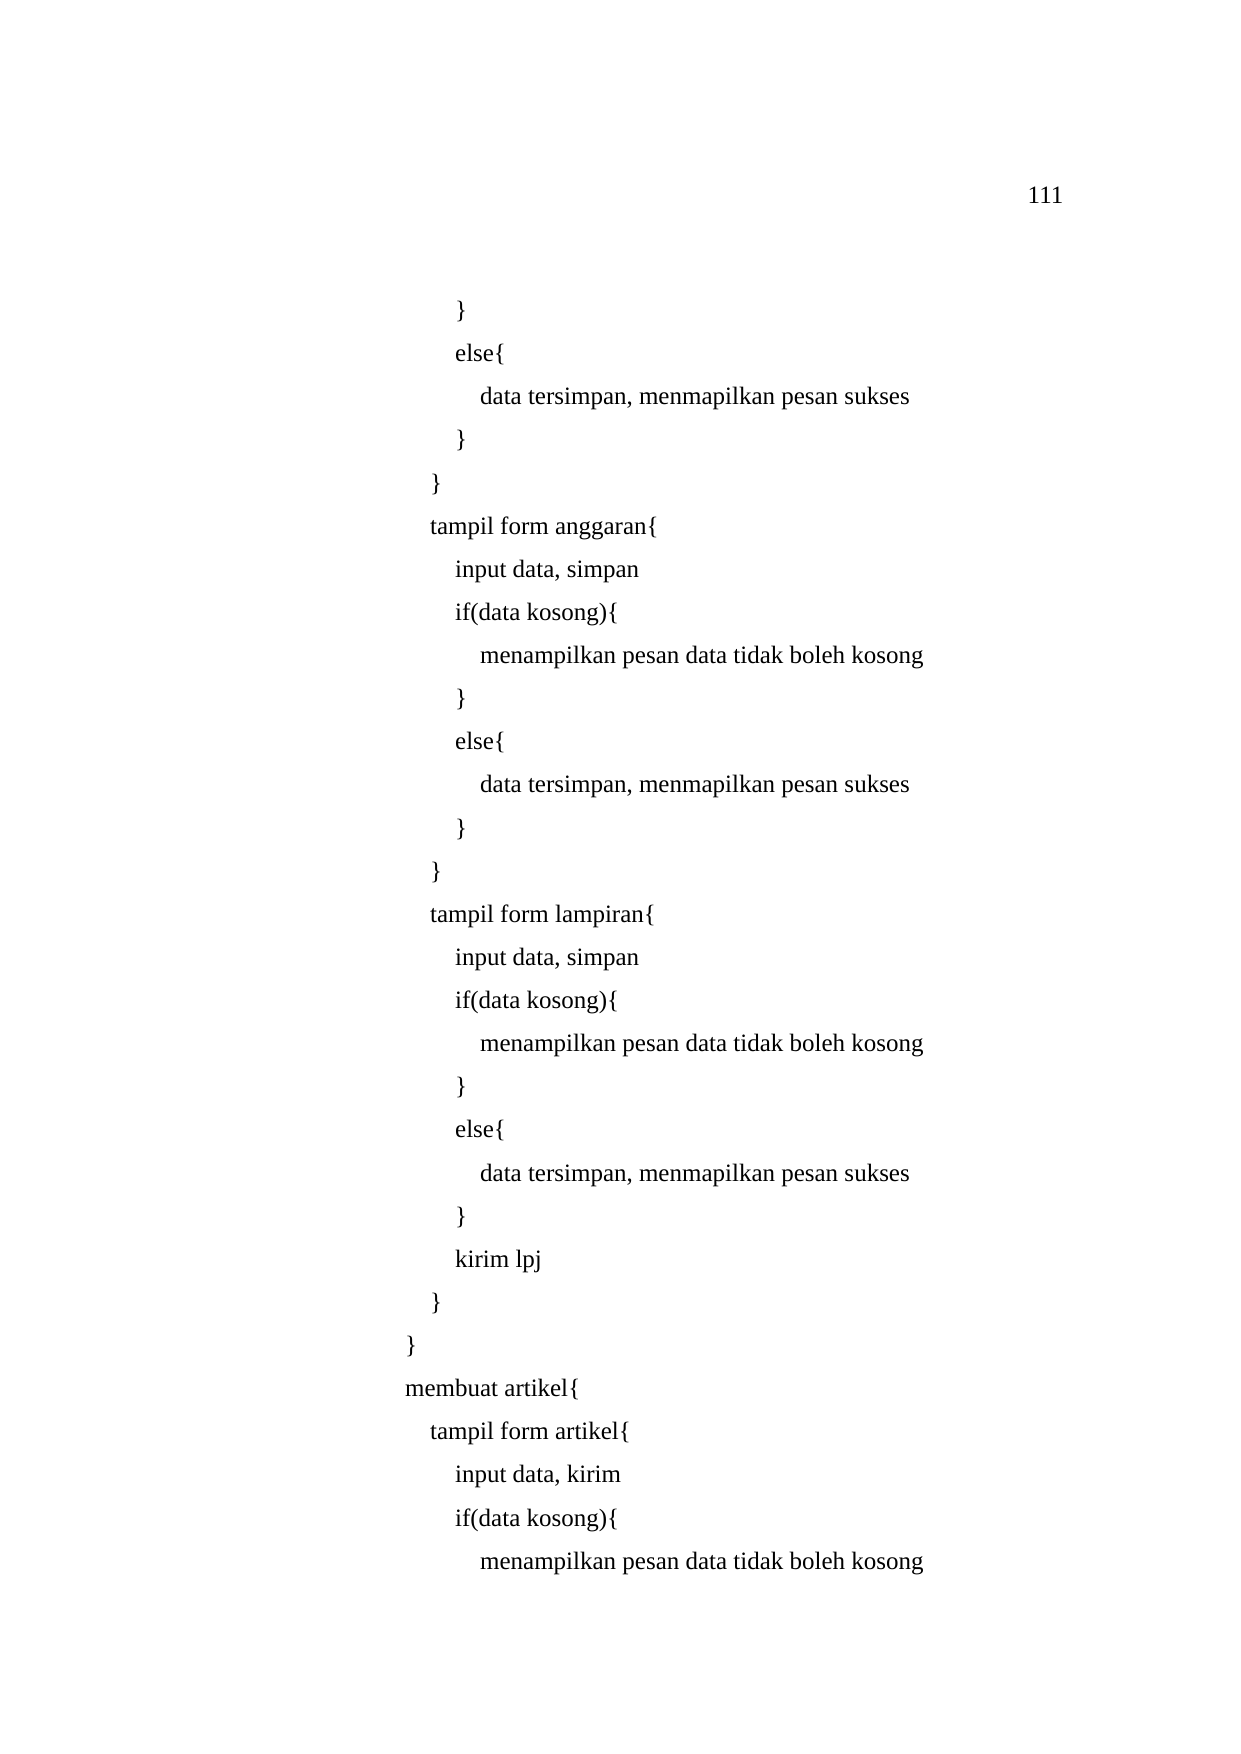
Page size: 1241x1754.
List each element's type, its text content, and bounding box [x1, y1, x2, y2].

text data tersimpan, menmapilkan pesan sukses [330, 1158, 1063, 1186]
text menampilkan pesan data tidak boleh kosong [330, 1546, 1063, 1574]
text kirim lpj [330, 1244, 1063, 1273]
text else{ [330, 338, 1063, 367]
text } [330, 1071, 1063, 1100]
text if(data kosong){ [330, 985, 1063, 1014]
text input data, kirim [330, 1459, 1063, 1488]
text } [330, 856, 1063, 884]
text data tersimpan, menmapilkan pesan sukses [330, 769, 1063, 798]
text } [330, 424, 1063, 453]
text } [330, 813, 1063, 841]
text tampil form artikel{ [330, 1416, 1063, 1445]
text } [330, 1201, 1063, 1229]
text } [330, 1287, 1063, 1316]
text else{ [330, 726, 1063, 755]
text membuat artikel{ [330, 1373, 1063, 1402]
text menampilkan pesan data tidak boleh kosong [330, 640, 1063, 669]
text if(data kosong){ [330, 597, 1063, 626]
text } [330, 1330, 1063, 1359]
text if(data kosong){ [330, 1503, 1063, 1531]
text input data, simpan [330, 942, 1063, 971]
text input data, simpan [330, 554, 1063, 583]
text else{ [330, 1114, 1063, 1143]
text } [330, 683, 1063, 712]
text data tersimpan, menmapilkan pesan sukses [330, 381, 1063, 410]
text menampilkan pesan data tidak boleh kosong [330, 1028, 1063, 1057]
text tampil form anggaran{ [330, 511, 1063, 539]
text tampil form lampiran{ [330, 899, 1063, 928]
text } [330, 468, 1063, 496]
text } [330, 295, 1063, 324]
